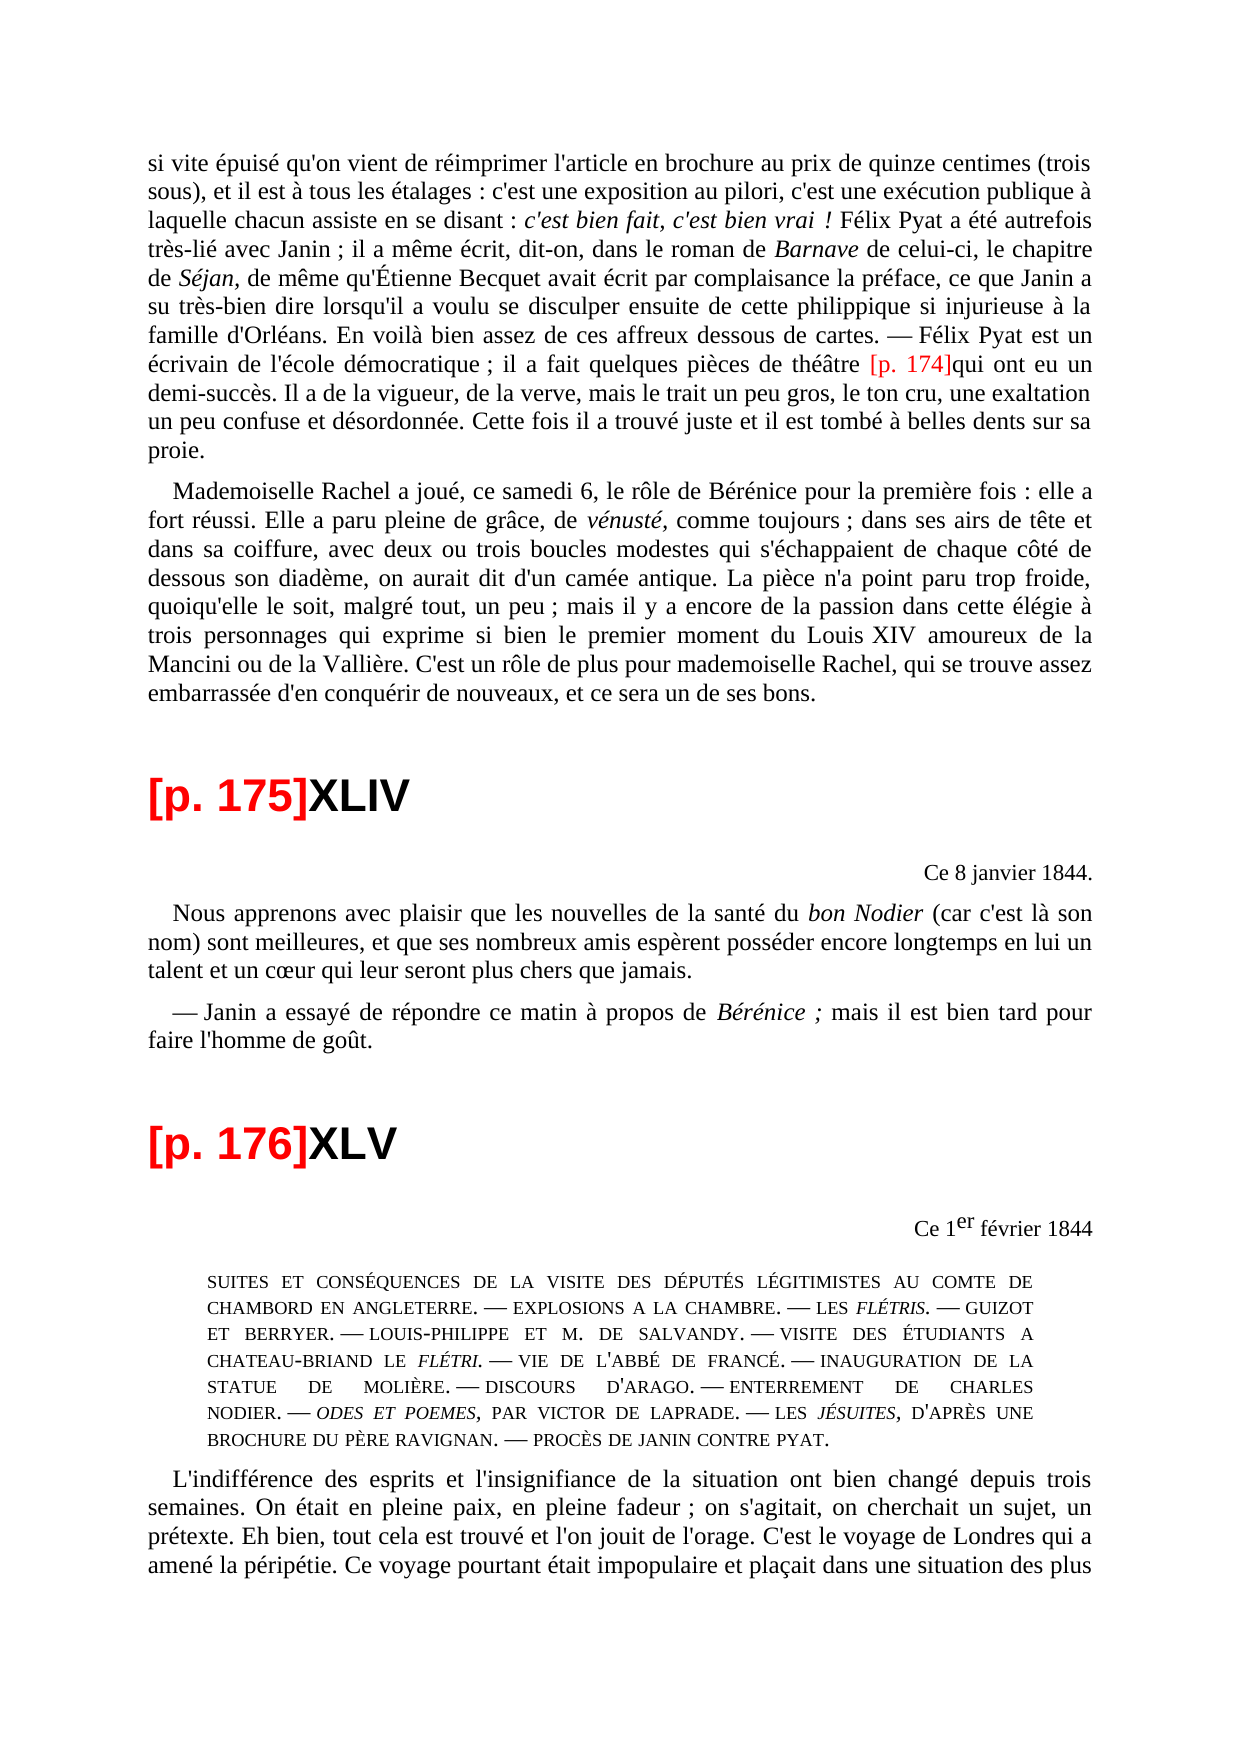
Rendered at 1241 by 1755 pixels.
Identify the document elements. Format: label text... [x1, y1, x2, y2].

text Nous apprenons avec plaisir que les nouvelles de la santé du bon Nodier (car c'est là son nom) sont meilleures, et que ses nombreux amis espèrent posséder encore longtemps en lui un talent et un cœur qui leur seront plus chers que jamais. [148, 898, 1093, 984]
text Mademoiselle Rachel a joué, ce samedi 6, le rôle de Bérénice pour la première fois : elle a fort réussi. Elle a paru pleine de grâce, de vénusté, comme toujours ; dans ses airs de tête et dans sa coiffure, avec deux ou trois boucles modestes qui s'échappaient de chaque côté de dessous son diadème, on aurait dit d'un camée antique. La pièce n'a point paru trop froide, quoiqu'elle le soit, malgré tout, un peu ; mais il y a encore de la passion dans cette élégie à trois personnages qui exprime si bien le premier moment du Louis XIV amoureux de la Mancini ou de la Vallière. C'est un rôle de plus pour mademoiselle Rachel, qui se trouve assez embarrassée d'en conquérir de nouveaux, et ce sera un de ses bons. [148, 476, 1093, 706]
text L'indifférence des esprits et l'insignifiance de la situation ont bien changé depuis trois semaines. On était en pleine paix, en pleine fadeur ; on s'agitait, on cherchait un sujet, un prétexte. Eh bien, tout cela est trouvé et l'on jouit de l'orage. C'est le voyage de Londres qui a amené la péripétie. Ce voyage pourtant était impopulaire et plaçait dans une situation des plus [148, 1464, 1093, 1579]
subtitle [p. 175]XLIV [148, 769, 1093, 822]
text Ce 8 janvier 1844. [148, 859, 1093, 886]
text Ce 1er février 1844 [148, 1207, 1093, 1242]
text si vite épuisé qu'on vient de réimprimer l'article en brochure au prix de quinze centimes (trois sous), et il est à tous les étalages : c'est une exposition au pilori, c'est une exécution publique à laquelle chacun assiste en se disant : c'est bien fait, c'est bien vrai ! Félix Pyat a été autrefois très-lié avec Janin ; il a même écrit, dit-on, dans le roman de Barnave de celui-ci, le chapitre de Séjan, de même qu'Étienne Becquet avait écrit par complaisance la préface, ce que Janin a su très-bien dire lorsqu'il a voulu se disculper ensuite de cette philippique si injurieuse à la famille d'Orléans. En voilà bien assez de ces affreux dessous de cartes. — Félix Pyat est un écrivain de l'école démocratique ; il a fait quelques pièces de théâtre [p. 174]qui ont eu un demi-succès. Il a de la vigueur, de la verve, mais le trait un peu gros, le ton cru, une exaltation un peu confuse et désordonnée. Cette fois il a trouvé juste et il est tombé à belles dents sur sa proie. [148, 148, 1093, 464]
text — Janin a essayé de répondre ce matin à propos de Bérénice ; mais il est bien tard pour faire l'homme de goût. [148, 997, 1093, 1054]
text suites et conséquences de la visite des députés légitimistes au comte de chambord en angleterre. — explosions a la chambre. — les flétris. — guizot et berryer. — louis-philippe et m. de salvandy. — visite des étudiants a chateau-briand le flétri. — vie de l'abbé de francé. — inauguration de la statue de molière. — discours d'arago. — enterrement de charles nodier. — odes et poemes, par victor de laprade. — les jésuites, d'après une brochure du père ravignan. — procès de janin contre pyat. [207, 1267, 1033, 1451]
subtitle [p. 176]XLV [148, 1117, 1093, 1169]
